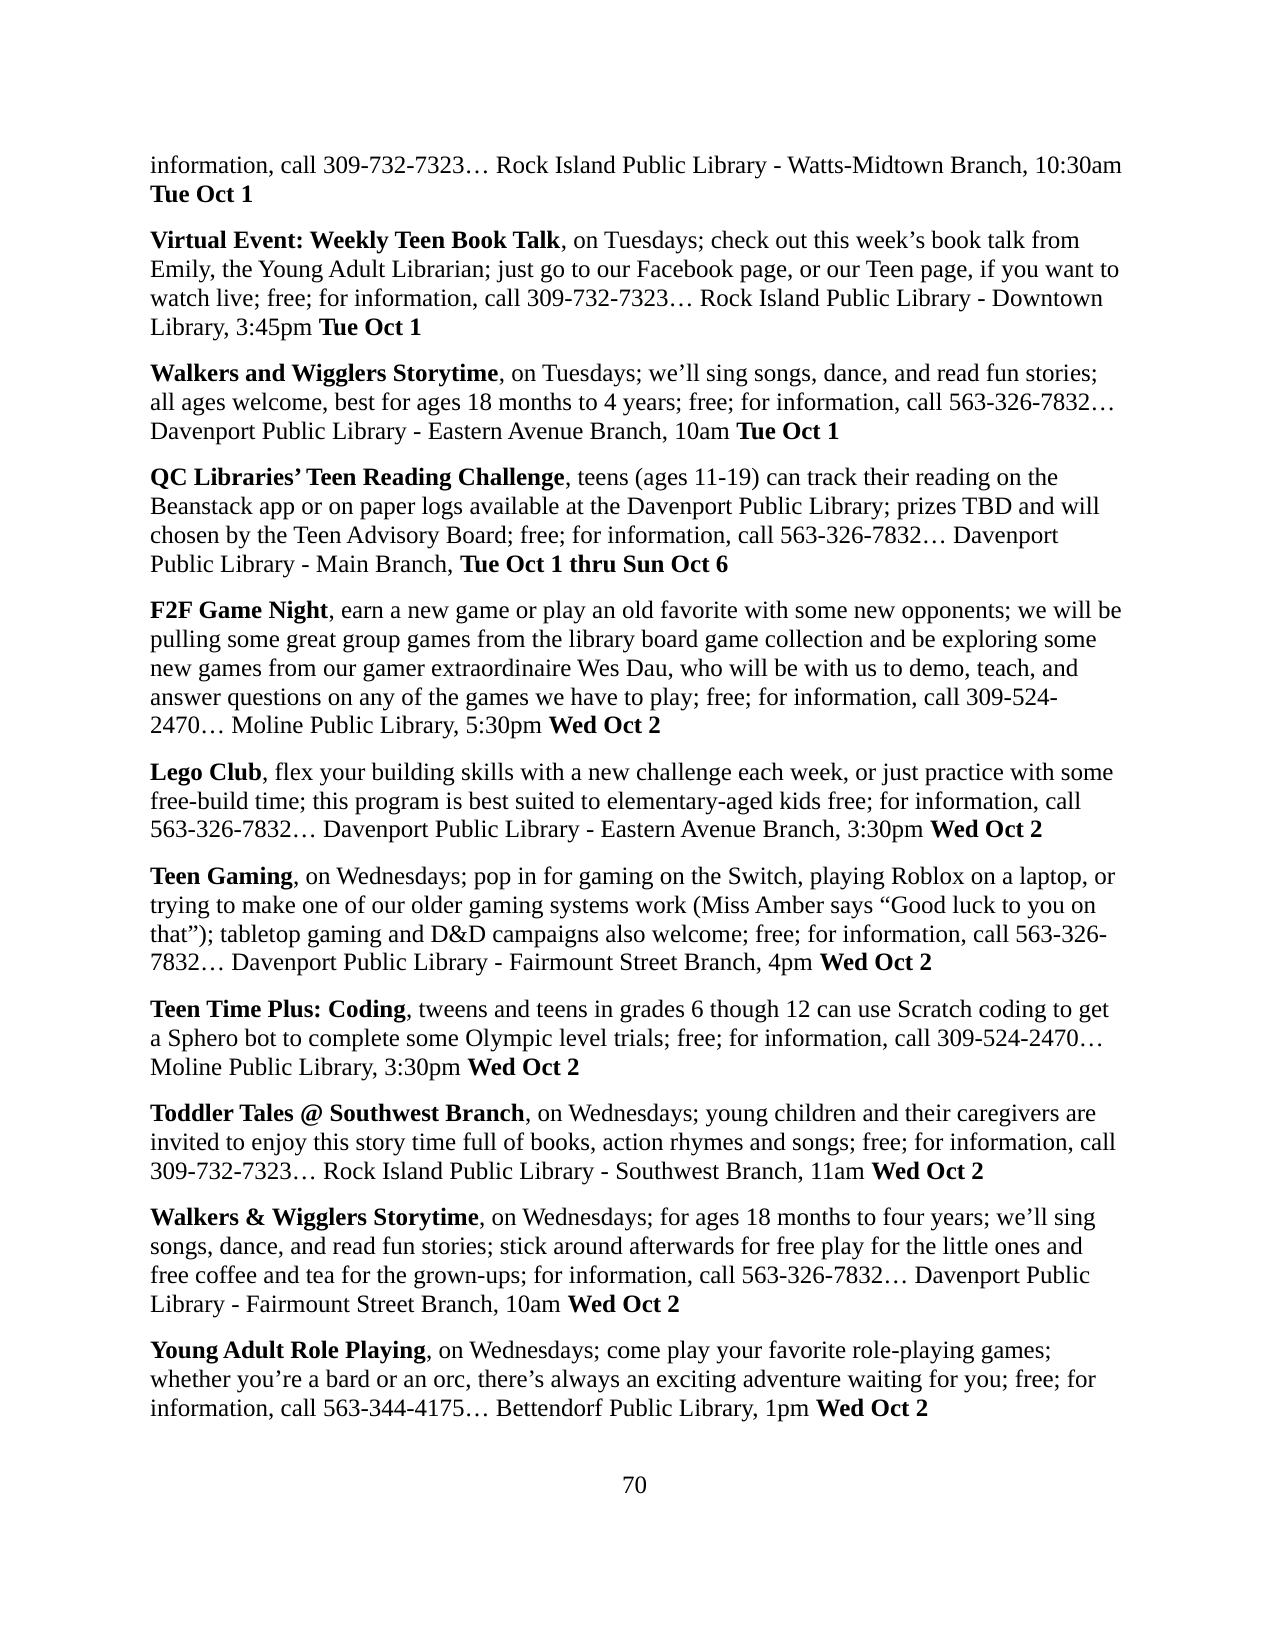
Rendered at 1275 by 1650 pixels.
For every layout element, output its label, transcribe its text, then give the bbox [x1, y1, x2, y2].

text Young Adult Role Playing, on Wednesdays; come play your favorite role-playing games; whether you’re a bard or an orc, there’s always an exciting adventure waiting for you; free; for information, call 563-344-4175… Bettendorf Public Library, 1pm Wed Oct 2 [150, 1335, 1125, 1422]
text QC Libraries’ Teen Reading Challenge, teens (ages 11-19) can track their reading on the Beanstack app or on paper logs available at the Davenport Public Library; prizes TBD and will chosen by the Teen Advisory Board; free; for information, call 563-326-7832… Davenport Public Library - Main Branch, Tue Oct 1 thru Sun Oct 6 [150, 462, 1125, 577]
text Walkers & Wigglers Storytime, on Wednesdays; for ages 18 months to four years; we’ll sing songs, dance, and read fun stories; stick around afterwards for free play for the little ones and free coffee and tea for the grown-ups; for information, call 563-326-7832… Davenport Public Library - Fairmount Street Branch, 10am Wed Oct 2 [150, 1202, 1125, 1317]
text Toddler Tales @ Southwest Branch, on Wednesdays; young children and their caregivers are invited to enjoy this story time full of books, action rhymes and songs; free; for information, call 309-732-7323… Rock Island Public Library - Southwest Branch, 11am Wed Oct 2 [150, 1098, 1125, 1184]
text Teen Gaming, on Wednesdays; pop in for gaming on the Switch, playing Roblox on a laptop, or trying to make one of our older gaming systems work (Miss Amber says “Good luck to you on that”); tabletop gaming and D&D campaigns also welcome; free; for information, call 563-326-7832… Davenport Public Library - Fairmount Street Branch, 4pm Wed Oct 2 [150, 861, 1125, 976]
text Virtual Event: Weekly Teen Book Talk, on Tuesdays; check out this week’s book talk from Emily, the Young Adult Librarian; just go to our Facebook page, or our Teen page, if you want to watch live; free; for information, call 309-732-7323… Rock Island Public Library - Downtown Library, 3:45pm Tue Oct 1 [150, 225, 1125, 340]
text Lego Club, flex your building skills with a new challenge each week, or just practice with some free-build time; this program is best suited to elementary-aged kids free; for information, call 563-326-7832… Davenport Public Library - Eastern Avenue Branch, 3:30pm Wed Oct 2 [150, 757, 1125, 843]
text Teen Time Plus: Coding, tweens and teens in grades 6 though 12 can use Scratch coding to get a Sphero bot to complete some Olympic level trials; free; for information, call 309-524-2470… Moline Public Library, 3:30pm Wed Oct 2 [150, 994, 1125, 1080]
text Walkers and Wigglers Storytime, on Tuesdays; we’ll sing songs, dance, and read fun stories; all ages welcome, best for ages 18 months to 4 years; free; for information, call 563-326-7832… Davenport Public Library - Eastern Avenue Branch, 10am Tue Oct 1 [150, 358, 1125, 444]
text information, call 309-732-7323… Rock Island Public Library - Watts-Midtown Branch, 10:30am Tue Oct 1 [150, 150, 1125, 207]
text F2F Game Night, earn a new game or play an old favorite with some new opponents; we will be pulling some great group games from the library board game collection and be exploring some new games from our gamer extraordinaire Wes Dau, who will be with us to demo, teach, and answer questions on any of the games we have to play; free; for information, call 309-524-2470… Moline Public Library, 5:30pm Wed Oct 2 [150, 595, 1125, 739]
